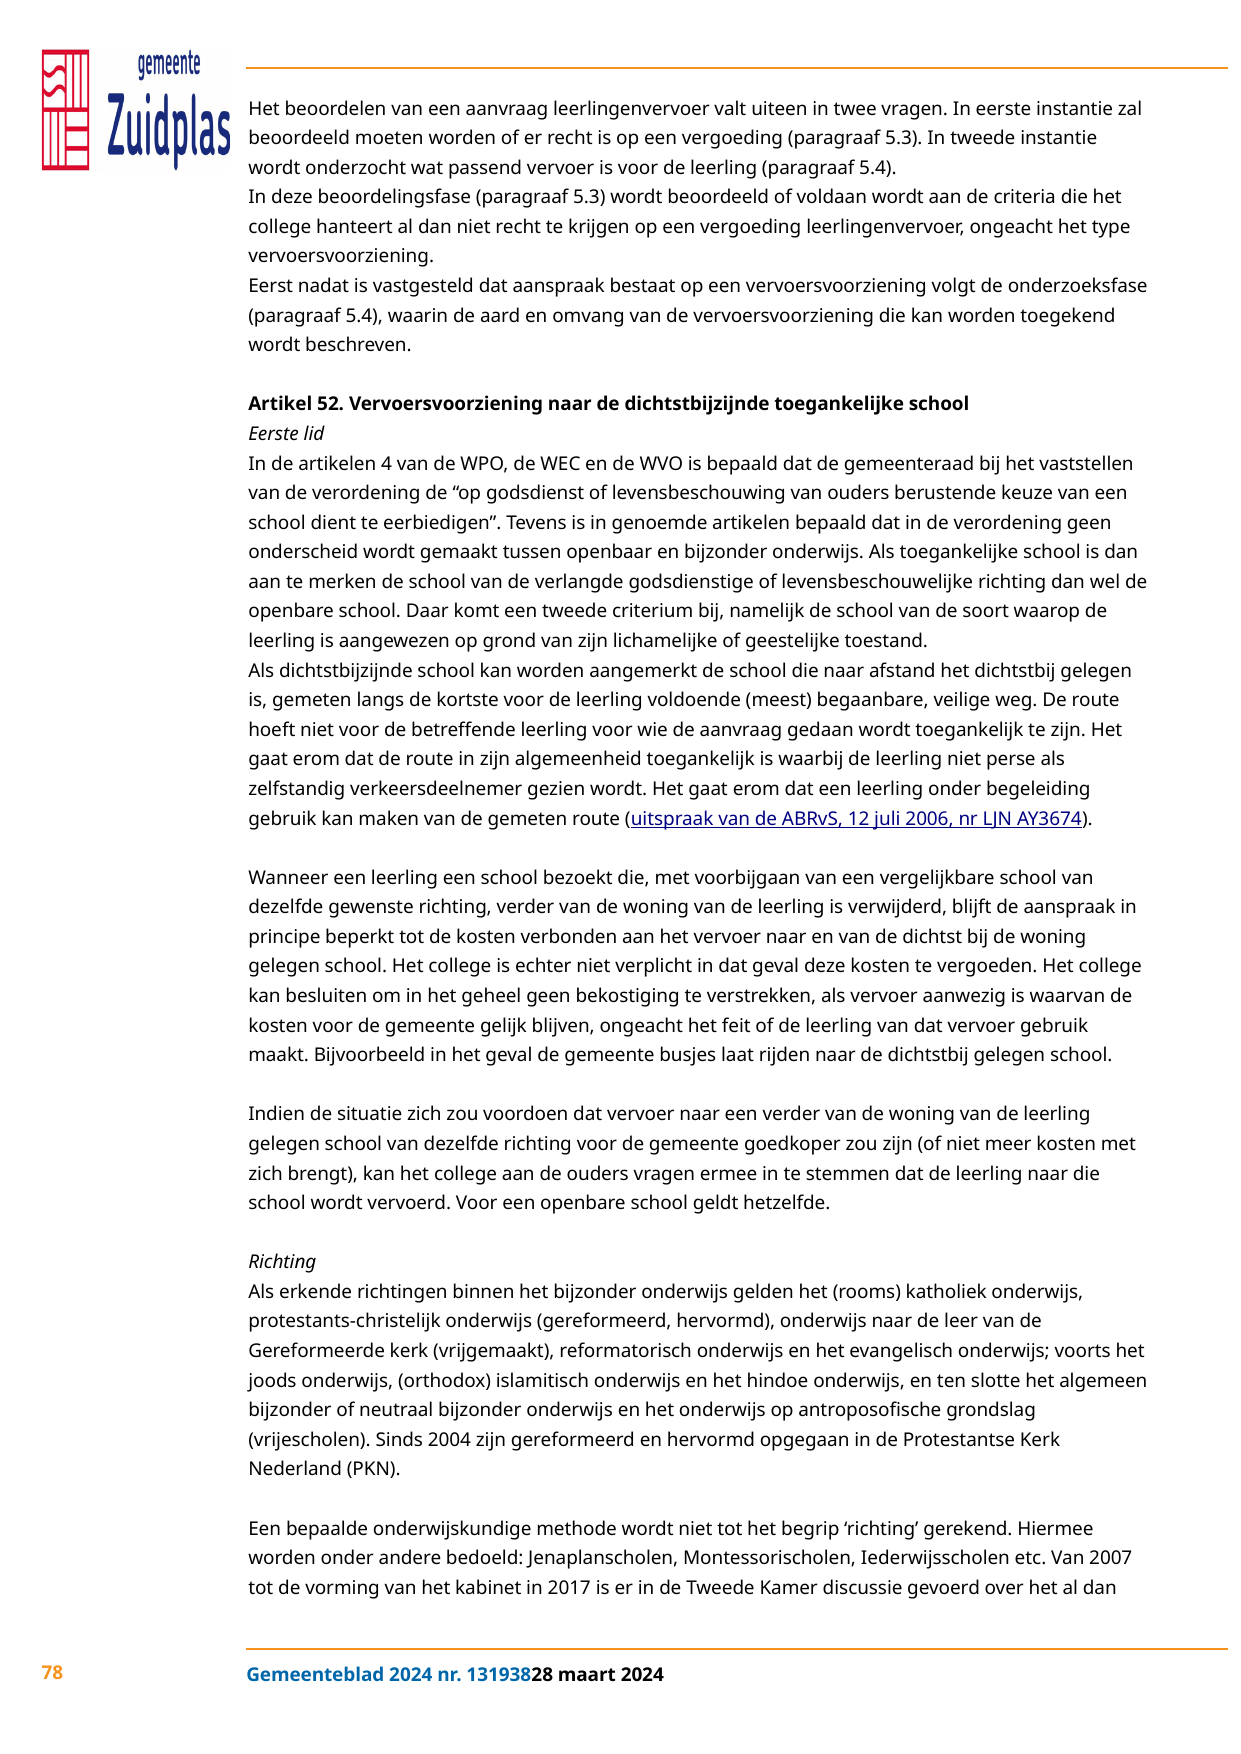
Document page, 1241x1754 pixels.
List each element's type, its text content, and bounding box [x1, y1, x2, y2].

text In de artikelen 4 van de WPO, de WEC en de WVO is bepaald dat de gemeenteraad bij het vaststellen van de verordening de “op godsdienst of levensbeschouwing van ouders berustende keuze van een school dient te eerbiedigen”. Tevens is in genoemde artikelen bepaald dat in de verordening geen onderscheid wordt gemaakt tussen openbaar en bijzonder onderwijs. Als toegankelijke school is dan aan te merken de school van de verlangde godsdienstige of levensbeschouwelijke richting dan wel de openbare school. Daar komt een tweede criterium bij, namelijk de school van de soort waarop de leerling is aangewezen op grond van zijn lichamelijke of geestelijke toestand. [248, 450, 1152, 653]
text Eerst nadat is vastgesteld dat aanspraak bestaat op een vervoersvoorziening volgt de onderzoeksfase (paragraaf 5.4), waarin de aard en omvang van de vervoersvoorziening die kan worden toegekend wordt beschreven. [248, 272, 1152, 357]
text Eerste lid [248, 420, 1152, 446]
text Artikel 52. Vervoersvoorziening naar de dichtstbijzijnde toegankelijke school [248, 391, 1152, 416]
text Als erkende richtingen binnen het bijzonder onderwijs gelden het (rooms) katholiek onderwijs, protestants-christelijk onderwijs (gereformeerd, hervormd), onderwijs naar de leer van de Gereformeerde kerk (vrijgemaakt), reformatorisch onderwijs en het evangelisch onderwijs; voorts het joods onderwijs, (orthodox) islamitisch onderwijs en het hindoe onderwijs, en ten slotte het algemeen bijzonder of neutraal bijzonder onderwijs en het onderwijs op antroposofische grondslag (vrijescholen). Sinds 2004 zijn gereformeerd en hervormd opgegaan in de Protestantse Kerk Nederland (PKN). [248, 1278, 1152, 1481]
picture [41, 47, 231, 172]
text Als dichtstbijzijnde school kan worden aangemerkt de school die naar afstand het dichtstbij gelegen is, gemeten langs de kortste voor de leerling voldoende (meest) begaanbare, veilige weg. De route hoeft niet voor de betreffende leerling voor wie de aanvraag gedaan wordt toegankelijk te zijn. Het gaat erom dat de route in zijn algemeenheid toegankelijk is waarbij de leerling niet perse als zelfstandig verkeersdeelnemer gezien wordt. Het gaat erom dat een leerling onder begeleiding gebruik kan maken van de gemeten route (uitspraak van de ABRvS, 12 juli 2006, nr LJN AY3674). [248, 657, 1152, 831]
text Het beoordelen van een aanvraag leerlingenvervoer valt uiteen in twee vragen. In eerste instantie zal beoordeeld moeten worden of er recht is op een vergoeding (paragraaf 5.3). In tweede instantie wordt onderzocht wat passend vervoer is voor de leerling (paragraaf 5.4). [248, 95, 1152, 180]
text Richting [248, 1248, 1152, 1274]
text Een bepaalde onderwijskundige methode wordt niet tot het begrip ‘richting’ gerekend. Hiermee worden onder andere bedoeld: Jenaplanscholen, Montessorischolen, Iederwijsscholen etc. Van 2007 tot de vorming van het kabinet in 2017 is er in de Tweede Kamer discussie gevoerd over het al dan [248, 1515, 1152, 1600]
text Indien de situatie zich zou voordoen dat vervoer naar een verder van de woning van de leerling gelegen school van dezelfde richting voor de gemeente goedkoper zou zijn (of niet meer kosten met zich brengt), kan het college aan de ouders vragen ermee in te stemmen dat de leerling naar die school wordt vervoerd. Voor een openbare school geldt hetzelfde. [248, 1101, 1152, 1215]
text Wanneer een leerling een school bezoekt die, met voorbijgaan van een vergelijkbare school van dezelfde gewenste richting, verder van de woning van de leerling is verwijderd, blijft de aanspraak in principe beperkt tot de kosten verbonden aan het vervoer naar en van de dichtst bij de woning gelegen school. Het college is echter niet verplicht in dat geval deze kosten te vergoeden. Het college kan besluiten om in het geheel geen bekostiging te verstrekken, als vervoer aanwezig is waarvan de kosten voor de gemeente gelijk blijven, ongeacht het feit of de leerling van dat vervoer gebruik maakt. Bijvoorbeeld in het geval de gemeente busjes laat rijden naar de dichtstbij gelegen school. [248, 864, 1152, 1067]
text In deze beoordelingsfase (paragraaf 5.3) wordt beoordeeld of voldaan wordt aan de criteria die het college hanteert al dan niet recht te krijgen op een vergoeding leerlingenvervoer, ongeacht het type vervoersvoorziening. [248, 183, 1152, 268]
